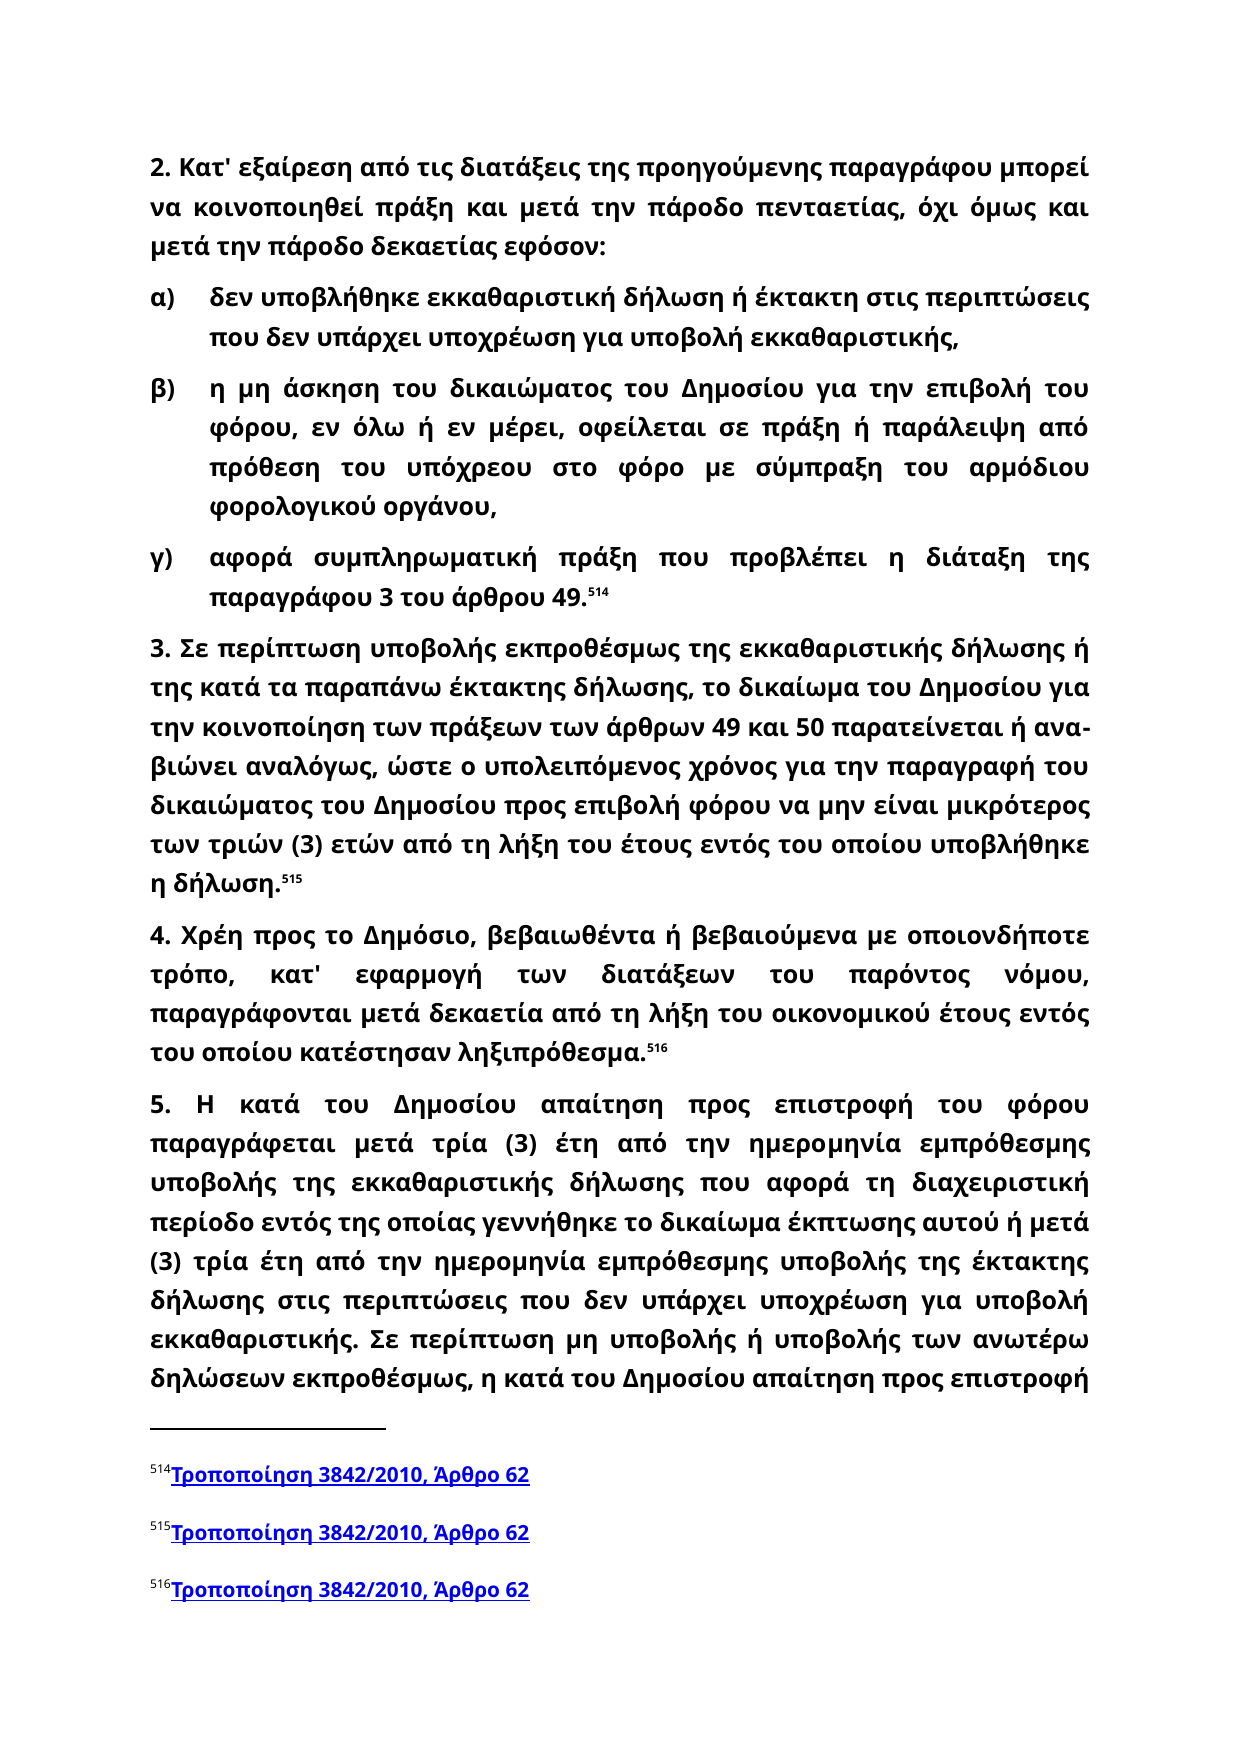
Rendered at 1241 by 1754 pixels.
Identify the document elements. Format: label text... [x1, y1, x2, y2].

text Τροποποίηση 3842/2010, Άρθρο 62 [150, 1576, 1090, 1604]
text 5. Η κατά του Δημοσίου απαίτηση προς επιστροφή του φόρου παραγράφεται μετά τρία (3) έτη από την ημερο­μηνία εμπρόθεσμης υποβολής της εκκαθαριστικής δήλω­σης που αφορά τη διαχειριστική περίοδο εντός της οποί­ας γεννήθηκε το δικαίωμα έκπτωσης αυτού ή μετά (3) τρία έτη από την ημερομηνία εμπρόθεσμης υποβολής της έκτακτης δήλωσης στις περιπτώσεις που δεν υπάρχει υποχρέωση για υποβολή εκκαθαριστικής. Σε περί­πτωση μη υποβολής ή υποβολής των ανωτέρω δηλώσεων εκπροθέσμως, η κατά του Δημοσίου απαίτηση προς επιστροφή [150, 1087, 1090, 1395]
text 3. Σε περίπτωση υποβολής εκπροθέσμως της εκκαθα­ριστικής δήλωσης ή της κατά τα παραπάνω έκτακτης δή­λωσης, το δικαίωμα του Δημοσίου για την κοινοποίηση των πράξεων των άρθρων 49 και 50 παρατείνεται ή ανα­βιώνει αναλόγως, ώστε ο υπολειπόμενος χρόνος για την παραγραφή του δικαιώματος του Δημοσίου προς επιβο­λή φόρου να μην είναι μικρότερος των τριών (3) ετών α­πό τη λήξη του έτους εντός του οποίου υποβλήθηκε η δήλωση. [150, 631, 1090, 900]
list γ) αφορά συμπληρωματική πράξη που προβλέπει η διάταξη της παραγράφου 3 του άρθρου 49. [150, 540, 1090, 613]
text 4. Χρέη προς το Δημόσιο, βεβαιωθέντα ή βεβαιούμενα με οποιονδήποτε τρόπο, κατ' εφαρμογή των διατάξεων του παρόντος νόμου, παραγράφονται μετά δεκαετία από τη λήξη του οικονομικού έτους εντός του οποίου κατέ­στησαν ληξιπρόθεσμα. [150, 917, 1090, 1069]
text Τροποποίηση 3842/2010, Άρθρο 62 [150, 1518, 1090, 1546]
list α) δεν υποβλήθηκε εκκαθαριστική δήλωση ή έκτακτη στις περιπτώσεις που δεν υπάρχει υποχρέωση για υπο­βολή εκκαθαριστικής, [150, 280, 1090, 353]
list β) η μη άσκηση του δικαιώματος του Δημοσίου για την επιβολή του φόρου, εν όλω ή εν μέρει, οφείλεται σε πράξη ή παράλειψη από πρόθεση του υπόχρεου στο φό­ρο με σύμπραξη του αρμόδιου φορολογικού οργάνου, [150, 371, 1090, 522]
text Τροποποίηση 3842/2010, Άρθρο 62 [150, 1460, 1090, 1489]
text 2. Κατ' εξαίρεση από τις διατάξεις της προηγούμενης παραγράφου μπορεί να κοινοποιηθεί πράξη και μετά την πάροδο πενταετίας, όχι όμως και μετά την πάροδο δεκα­ετίας εφόσον: [150, 150, 1090, 262]
